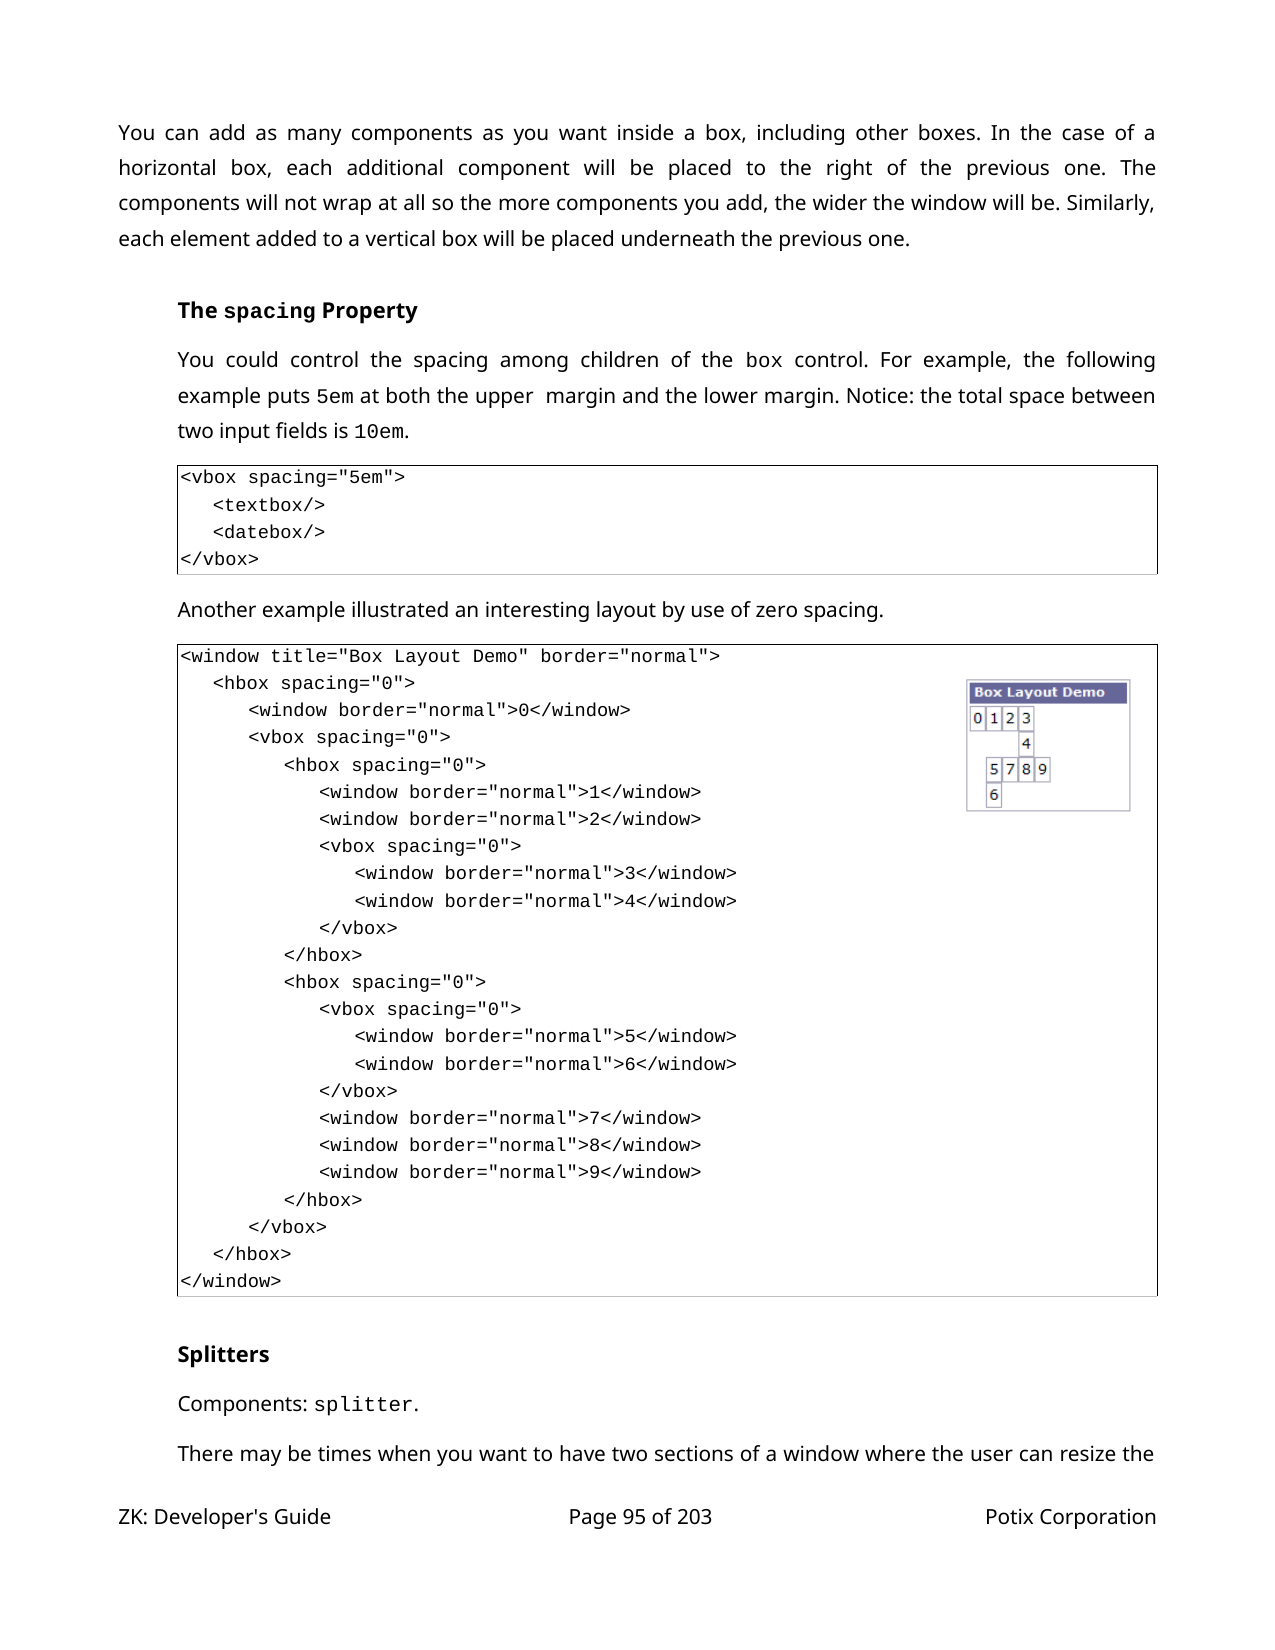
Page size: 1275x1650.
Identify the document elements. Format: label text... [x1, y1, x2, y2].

text </vbox> [178, 1215, 1157, 1239]
text <window border="normal">9</window> [178, 1160, 1157, 1184]
text </vbox> [178, 547, 1157, 574]
text Another example illustrated an interesting layout by use of zero spacing. [177, 595, 1157, 623]
subtitle The spacing Property [177, 294, 1157, 324]
text There may be times when you want to have two sections of a window where the user can resize the [177, 1439, 1157, 1467]
text <vbox spacing="5em"> [178, 466, 1157, 490]
text <window border="normal">7</window> [178, 1106, 1157, 1130]
text </hbox> [178, 1242, 1157, 1266]
subtitle Splitters [177, 1339, 1157, 1369]
text </hbox> [178, 943, 1157, 967]
text [1133, 725, 1157, 749]
text <vbox spacing="0"> [178, 725, 964, 749]
text <textbox/> [178, 493, 1157, 517]
text <window border="normal">1</window> [178, 780, 964, 804]
text <window border="normal">2</window> [178, 807, 1157, 831]
text <window border="normal">0</window> [178, 698, 964, 722]
picture [964, 678, 1133, 815]
text <hbox spacing="0"> [178, 970, 1157, 994]
text <vbox spacing="0"> [178, 834, 1157, 858]
text <window border="normal">4</window> [178, 888, 1157, 913]
text [1133, 752, 1157, 777]
text <hbox spacing="0"> [178, 752, 964, 777]
text <window border="normal">5</window> [178, 1024, 1157, 1049]
text <vbox spacing="0"> [178, 997, 1157, 1021]
text </vbox> [178, 916, 1157, 940]
text <datebox/> [178, 520, 1157, 544]
text <hbox spacing="0"> [178, 671, 1157, 695]
text <window border="normal">3</window> [178, 861, 1157, 886]
text </vbox> [178, 1079, 1157, 1103]
text <window title="Box Layout Demo" border="normal"> [178, 645, 1157, 668]
text <window border="normal">6</window> [178, 1052, 1157, 1076]
text <window border="normal">8</window> [178, 1133, 1157, 1157]
text Components: splitter. [177, 1389, 1157, 1418]
text </window> [178, 1269, 1157, 1296]
text </hbox> [178, 1187, 1157, 1212]
text You can add as many components as you want inside a box, including other boxes. In the case of a horizontal box, each additional component will be placed to the right of the previous one. The components will not wrap at all so the more components you add, the wider the window will be. Similarly, each element added to a vertical box will be placed underneath the previous one. [118, 118, 1157, 252]
text You could control the spacing among children of the box control. For example, the following example puts 5em at both the upper margin and the lower margin. Notice: the total space between two input fields is 10em. [177, 345, 1157, 445]
